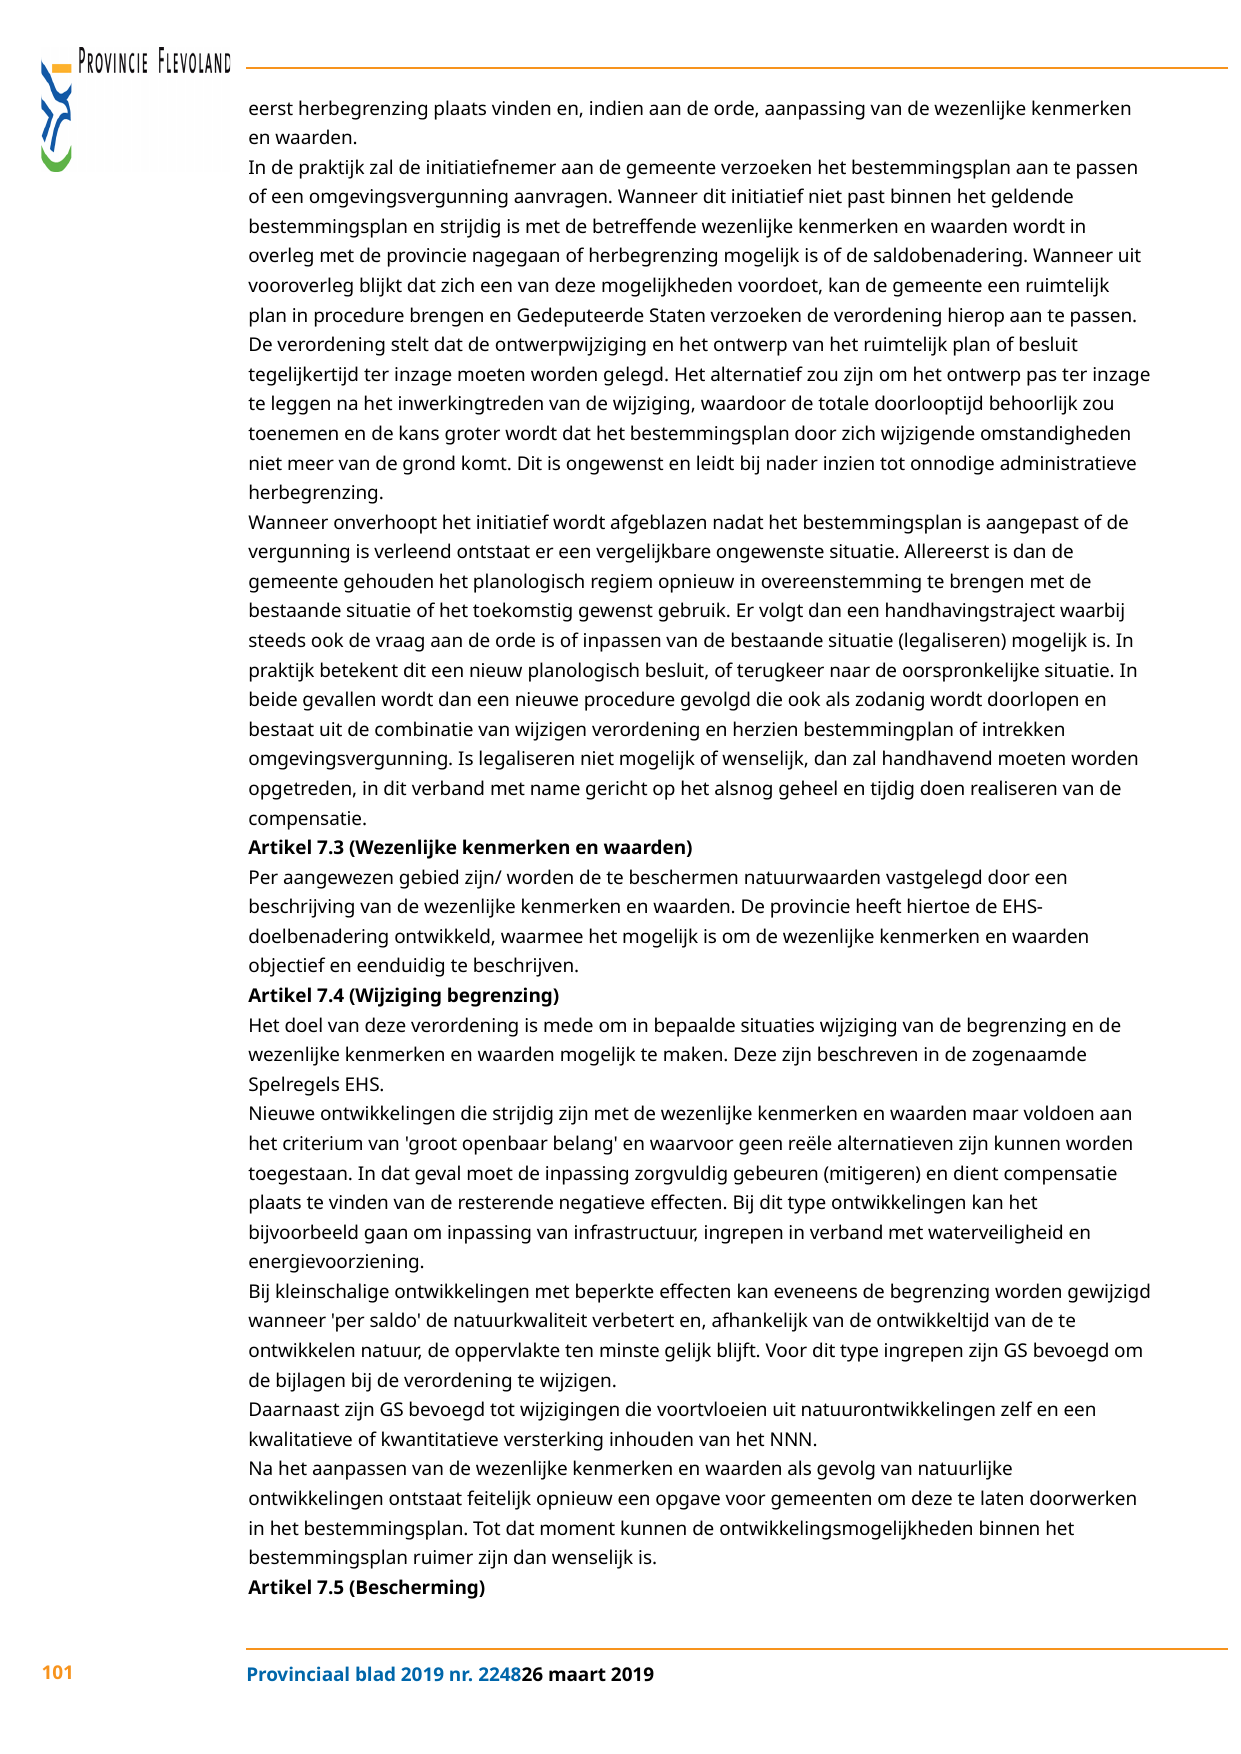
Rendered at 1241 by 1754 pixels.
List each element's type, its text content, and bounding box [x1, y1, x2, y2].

text Artikel 7.5 (Bescherming) [248, 1574, 1152, 1600]
text Per aangewezen gebied zijn/ worden de te beschermen natuurwaarden vastgelegd door een beschrijving van de wezenlijke kenmerken en waarden. De provincie heeft hiertoe de EHS-doelbenadering ontwikkeld, waarmee het mogelijk is om de wezenlijke kenmerken en waarden objectief en eenduidig te beschrijven. [248, 864, 1152, 978]
text Bij kleinschalige ontwikkelingen met beperkte effecten kan eveneens de begrenzing worden gewijzigd wanneer 'per saldo' de natuurkwaliteit verbetert en, afhankelijk van de ontwikkeltijd van de te ontwikkelen natuur, de oppervlakte ten minste gelijk blijft. Voor dit type ingrepen zijn GS bevoegd om de bijlagen bij de verordening te wijzigen. [248, 1278, 1152, 1393]
text Wanneer onverhoopt het initiatief wordt afgeblazen nadat het bestemmingsplan is aangepast of de vergunning is verleend ontstaat er een vergelijkbare ongewenste situatie. Allereerst is dan de gemeente gehouden het planologisch regiem opnieuw in overeenstemming te brengen met de bestaande situatie of het toekomstig gewenst gebruik. Er volgt dan een handhavingstraject waarbij steeds ook de vraag aan de orde is of inpassen van de bestaande situatie (legaliseren) mogelijk is. In praktijk betekent dit een nieuw planologisch besluit, of terugkeer naar de oorspronkelijke situatie. In beide gevallen wordt dan een nieuwe procedure gevolgd die ook als zodanig wordt doorlopen en bestaat uit de combinatie van wijzigen verordening en herzien bestemmingplan of intrekken omgevingsvergunning. Is legaliseren niet mogelijk of wenselijk, dan zal handhavend moeten worden opgetreden, in dit verband met name gericht op het alsnog geheel en tijdig doen realiseren van de compensatie. [248, 509, 1152, 831]
text In de praktijk zal de initiatiefnemer aan de gemeente verzoeken het bestemmingsplan aan te passen of een omgevingsvergunning aanvragen. Wanneer dit initiatief niet past binnen het geldende bestemmingsplan en strijdig is met de betreffende wezenlijke kenmerken en waarden wordt in overleg met de provincie nagegaan of herbegrenzing mogelijk is of de saldobenadering. Wanneer uit vooroverleg blijkt dat zich een van deze mogelijkheden voordoet, kan de gemeente een ruimtelijk plan in procedure brengen en Gedeputeerde Staten verzoeken de verordening hierop aan te passen. De verordening stelt dat de ontwerpwijziging en het ontwerp van het ruimtelijk plan of besluit tegelijkertijd ter inzage moeten worden gelegd. Het alternatief zou zijn om het ontwerp pas ter inzage te leggen na het inwerkingtreden van de wijziging, waardoor de totale doorlooptijd behoorlijk zou toenemen en de kans groter wordt dat het bestemmingsplan door zich wijzigende omstandigheden niet meer van de grond komt. Dit is ongewenst en leidt bij nader inzien tot onnodige administratieve herbegrenzing. [248, 154, 1152, 505]
text Artikel 7.3 (Wezenlijke kenmerken en waarden) [248, 834, 1152, 860]
text Het doel van deze verordening is mede om in bepaalde situaties wijziging van de begrenzing en de wezenlijke kenmerken en waarden mogelijk te maken. Deze zijn beschreven in de zogenaamde Spelregels EHS. [248, 1012, 1152, 1097]
picture [41, 47, 231, 172]
text eerst herbegrenzing plaats vinden en, indien aan de orde, aanpassing van de wezenlijke kenmerken en waarden. [248, 95, 1152, 150]
text Na het aanpassen van de wezenlijke kenmerken en waarden als gevolg van natuurlijke ontwikkelingen ontstaat feitelijk opnieuw een opgave voor gemeenten om deze te laten doorwerken in het bestemmingsplan. Tot dat moment kunnen de ontwikkelingsmogelijkheden binnen het bestemmingsplan ruimer zijn dan wenselijk is. [248, 1456, 1152, 1570]
text Nieuwe ontwikkelingen die strijdig zijn met de wezenlijke kenmerken en waarden maar voldoen aan het criterium van 'groot openbaar belang' en waarvoor geen reële alternatieven zijn kunnen worden toegestaan. In dat geval moet de inpassing zorgvuldig gebeuren (mitigeren) en dient compensatie plaats te vinden van de resterende negatieve effecten. Bij dit type ontwikkelingen kan het bijvoorbeeld gaan om inpassing van infrastructuur, ingrepen in verband met waterveiligheid en energievoorziening. [248, 1101, 1152, 1274]
text Daarnaast zijn GS bevoegd tot wijzigingen die voortvloeien uit natuurontwikkelingen zelf en een kwalitatieve of kwantitatieve versterking inhouden van het NNN. [248, 1396, 1152, 1452]
text Artikel 7.4 (Wijziging begrenzing) [248, 982, 1152, 1008]
